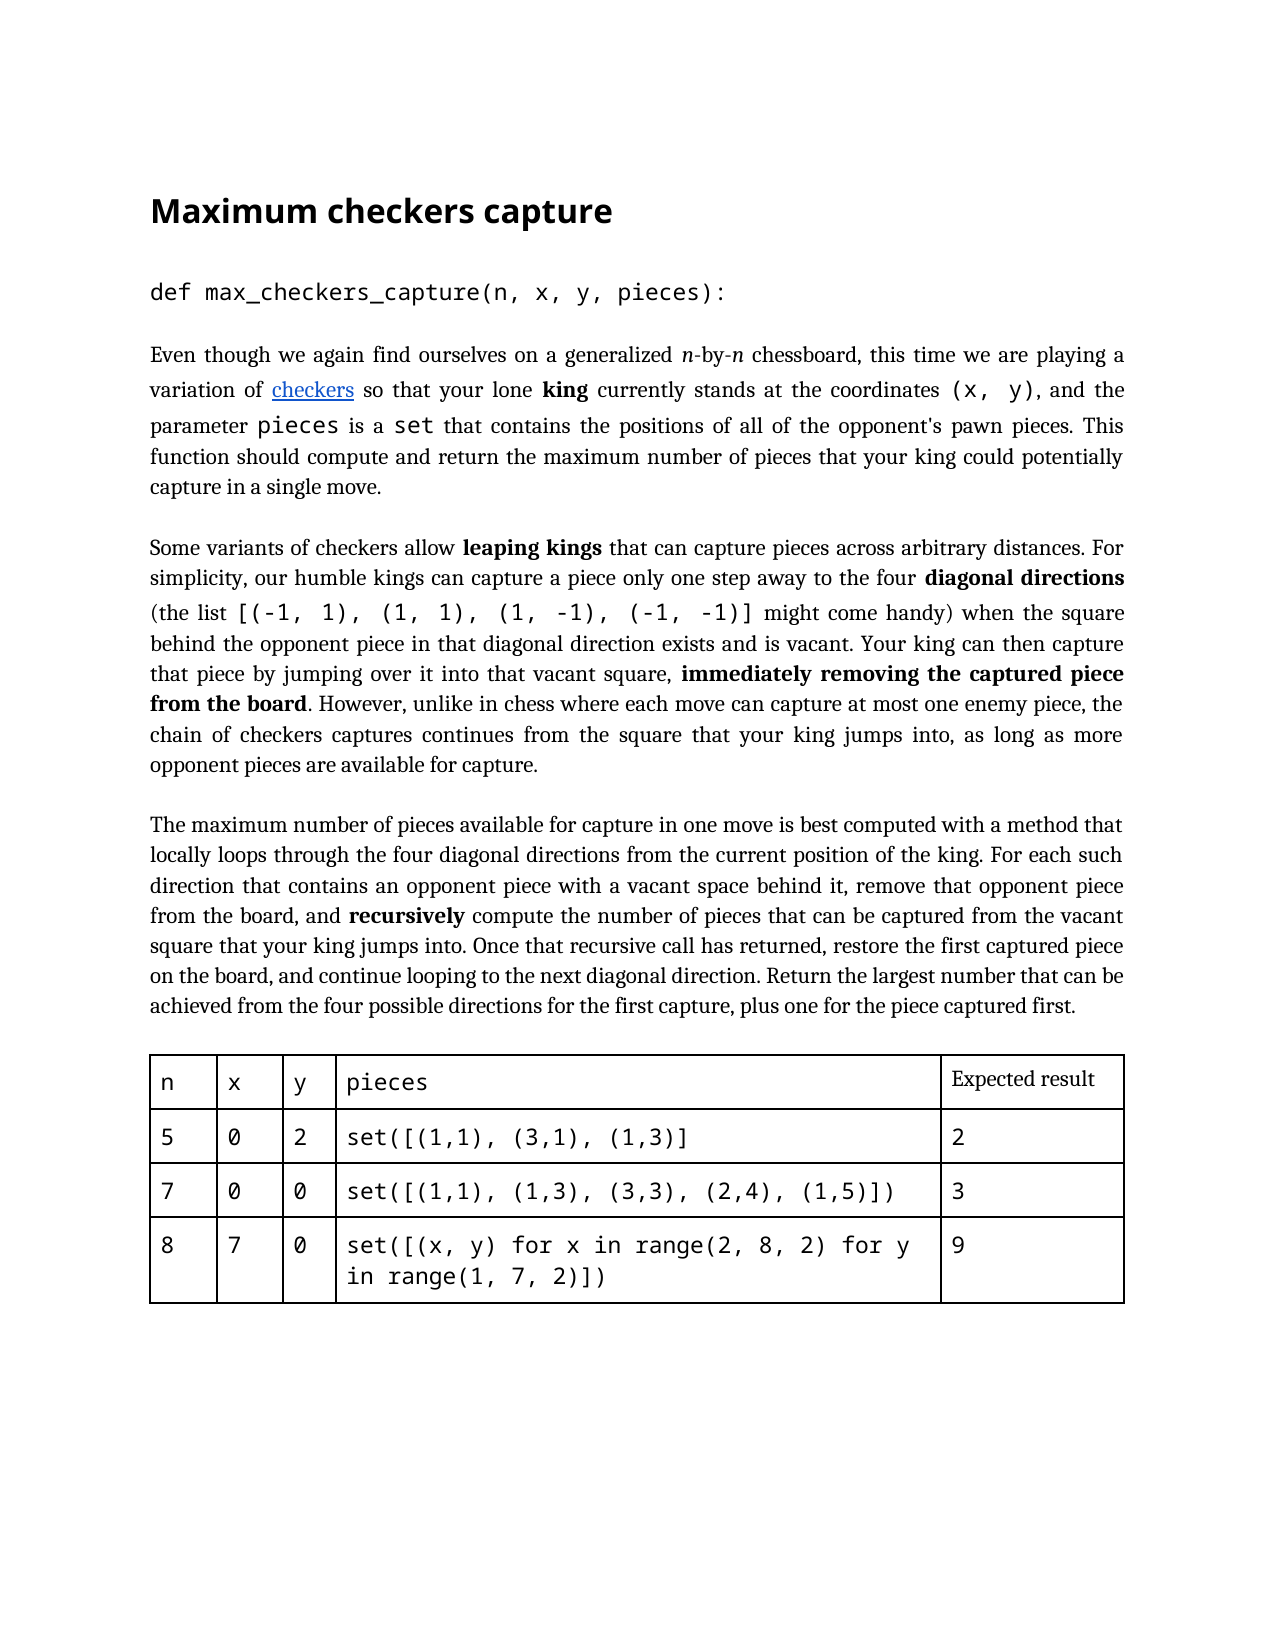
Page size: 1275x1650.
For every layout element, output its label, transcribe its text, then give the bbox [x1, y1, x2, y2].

table_cell 5 [151, 1110, 216, 1162]
table_header n [151, 1056, 216, 1108]
table_header pieces [337, 1056, 940, 1108]
text The maximum number of pieces available for capture in one move is best computed with a method that locally loops through the four diagonal directions from the current position of the king. For each such direction that contains an opponent piece with a vacant space behind it, remove that opponent piece from the board, and recursively compute the number of pieces that can be captured from the vacant square that your king jumps into. Once that recursive call has returned, restore the first captured piece on the board, and continue looping to the next diagonal direction. Return the largest number that can be achieved from the four possible directions for the first capture, plus one for the piece captured first. [150, 812, 1125, 1020]
table_cell 8 [151, 1218, 216, 1302]
table_header x [218, 1056, 282, 1108]
table_cell set([(1,1), (1,3), (3,3), (2,4), (1,5)]) [337, 1164, 940, 1216]
table_cell 0 [284, 1164, 335, 1216]
table_cell set([(1,1), (3,1), (1,3)] [337, 1110, 940, 1162]
table_cell 7 [151, 1164, 216, 1216]
text Some variants of checkers allow leaping kings that can capture pieces across arbitrary distances. For simplicity, our humble kings can capture a piece only one step away to the four diagonal directions (the list [(-1, 1), (1, 1), (1, -1), (-1, -1)] might come handy) when the square behind the opponent piece in that diagonal direction exists and is vacant. Your king can then capture that piece by jumping over it into that vacant square, immediately removing the captured piece from the board. However, unlike in chess where each move can capture at most one enemy piece, the chain of checkers captures continues from the square that your king jumps into, as long as more opponent pieces are available for capture. [150, 534, 1125, 778]
table_cell 7 [218, 1218, 282, 1302]
text def max_checkers_capture(n, x, y, pieces): [150, 276, 1125, 307]
subtitle Maximum checkers capture [150, 187, 1125, 233]
table_cell 2 [284, 1110, 335, 1162]
table_cell 0 [284, 1218, 335, 1302]
text Even though we again find ourselves on a generalized n-by-n chessboard, this time we are playing a variation of checkers so that your lone king currently stands at the coordinates (x, y), and the parameter pieces is a set that contains the positions of all of the opponent's pawn pieces. This function should compute and return the maximum number of pieces that your king could potentially capture in a single move. [150, 342, 1125, 500]
table_cell 2 [942, 1110, 1123, 1162]
table_cell 9 [942, 1218, 1123, 1302]
table_cell 0 [218, 1164, 282, 1216]
table_header y [284, 1056, 335, 1108]
table_header Expected result [942, 1056, 1123, 1108]
table_cell 3 [942, 1164, 1123, 1216]
table_cell 0 [218, 1110, 282, 1162]
table_cell set([(x, y) for x in range(2, 8, 2) for y in range(1, 7, 2)]) [337, 1218, 940, 1302]
